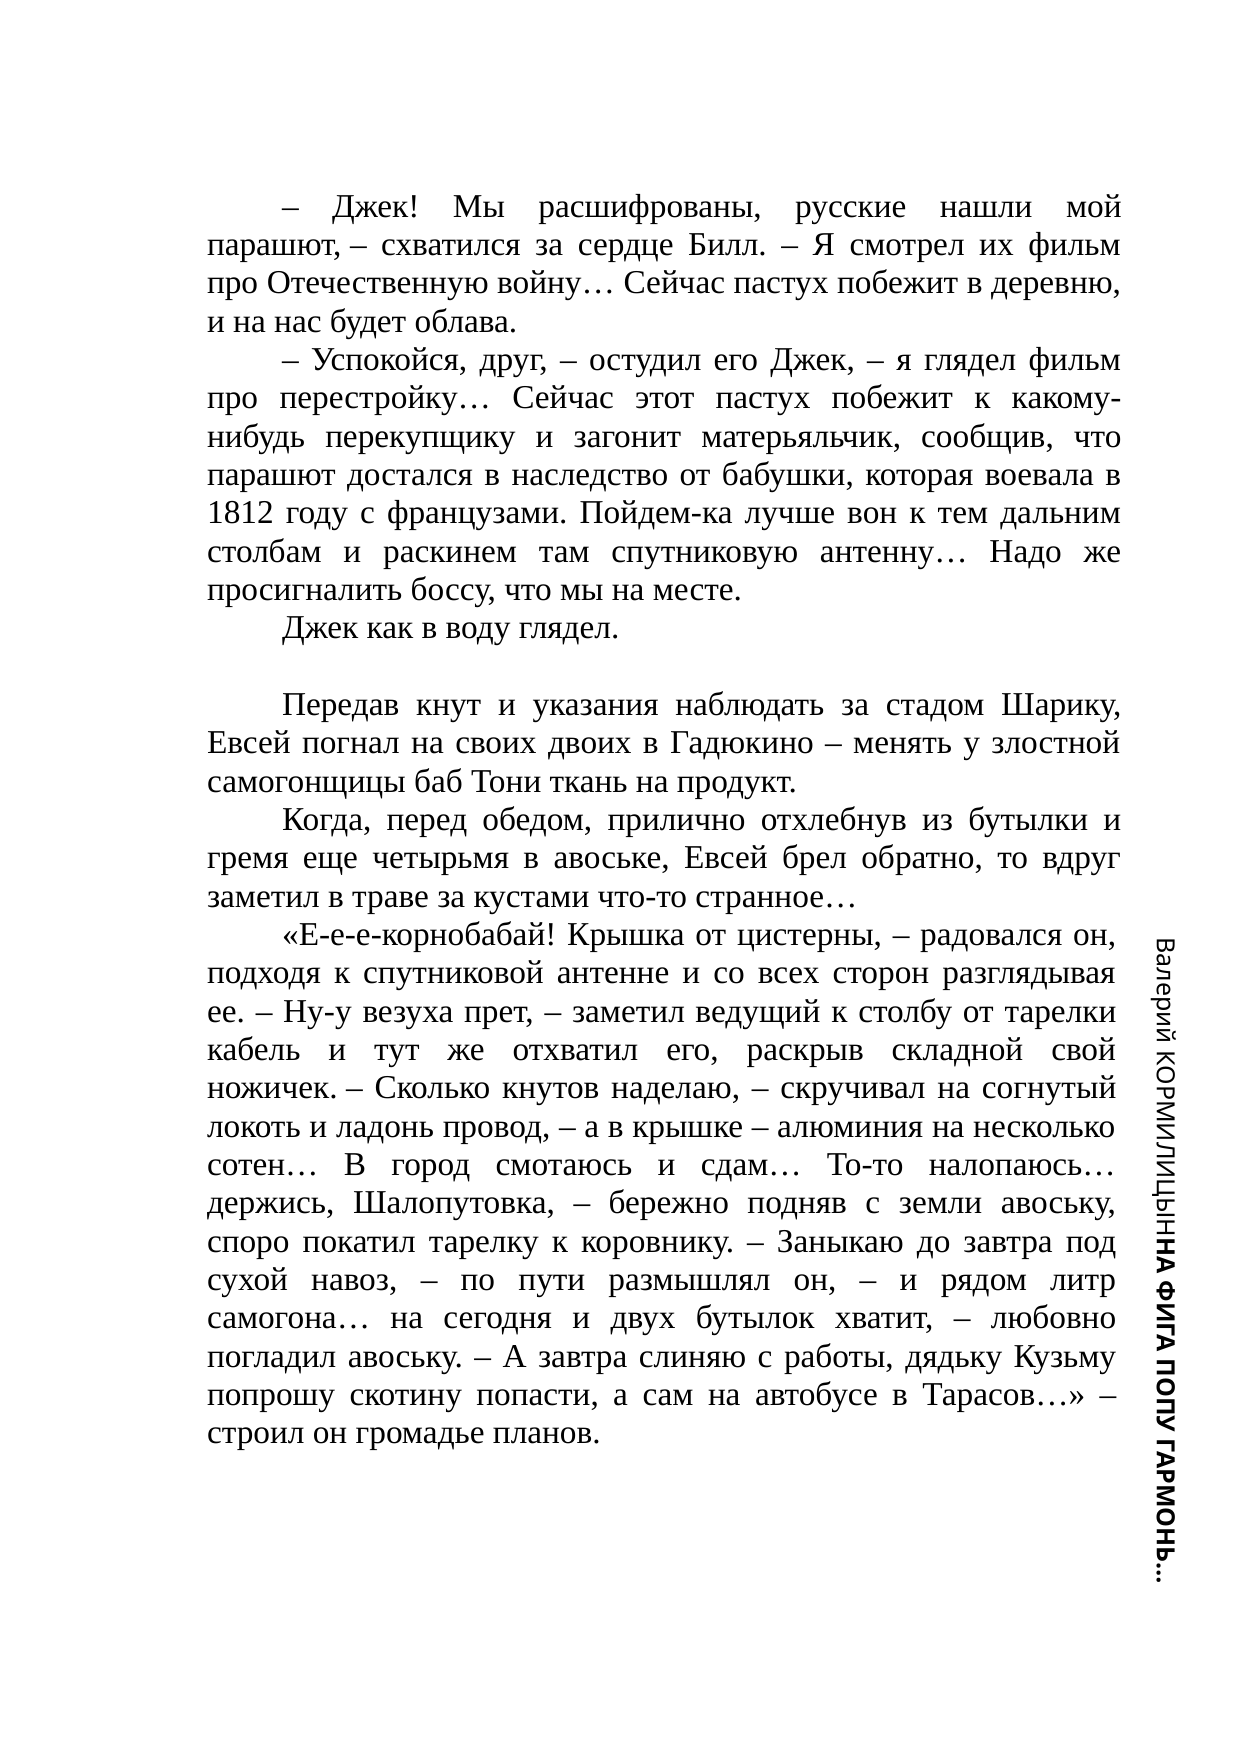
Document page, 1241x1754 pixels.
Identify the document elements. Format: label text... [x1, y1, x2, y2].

subtitle Джек как в воду глядел. [207, 608, 1122, 646]
subtitle «Е-е-е-корнобабай! Крышка от цистерны, – радовался он, подходя к спутниковой антенне и со всех сторон разглядывая ее. – Ну-у везуха прет, – заметил ведущий к столбу от тарелки кабель и тут же отхватил его, раскрыв складной свой ножичек. – Сколько кнутов наделаю, – скручивал на согнутый локоть и ладонь провод, – а в крышке – алюминия на несколько сотен… В город смотаюсь и сдам… То-то налопаюсь… держись, Шалопутовка, – бережно подняв с земли авоську, споро покатил тарелку к коровнику. – Заныкаю до завтра под сухой навоз, – по пути размышлял он, – и рядом литр самогона… на сегодня и двух бутылок хватит, – любовно погладил авоську. – А завтра слиняю с работы, дядьку Кузьму попрошу скотину попасти, а сам на автобусе в Тарасов…» – строил он громадье планов. [207, 914, 1122, 1451]
subtitle – Джек! Мы расшифрованы, русские нашли мой парашют, – схватился за сердце Билл. – Я смотрел их фильм про Отечественную войну… Сейчас пастух побежит в деревню, и на нас будет облава. [207, 186, 1122, 339]
subtitle – Успокойся, друг, – остудил его Джек, – я глядел фильм про перестройку… Сейчас этот пастух побежит к какому-нибудь перекупщику и загонит матерьяльчик, сообщив, что парашют достался в наследство от бабушки, которая воевала в 1812 году с французами. Пойдем-ка лучше вон к тем дальним столбам и раскинем там спутниковую антенну… Надо же просигналить боссу, что мы на месте. [207, 339, 1122, 608]
subtitle Передав кнут и указания наблюдать за стадом Шарику, Евсей погнал на своих двоих в Гадюкино – менять у злостной самогонщицы баб Тони ткань на продукт. [207, 684, 1122, 799]
subtitle Когда, перед обедом, прилично отхлебнув из бутылки и гремя еще четырьмя в авоське, Евсей брел обратно, то вдруг заметил в траве за кустами что-то странное… [207, 799, 1122, 914]
